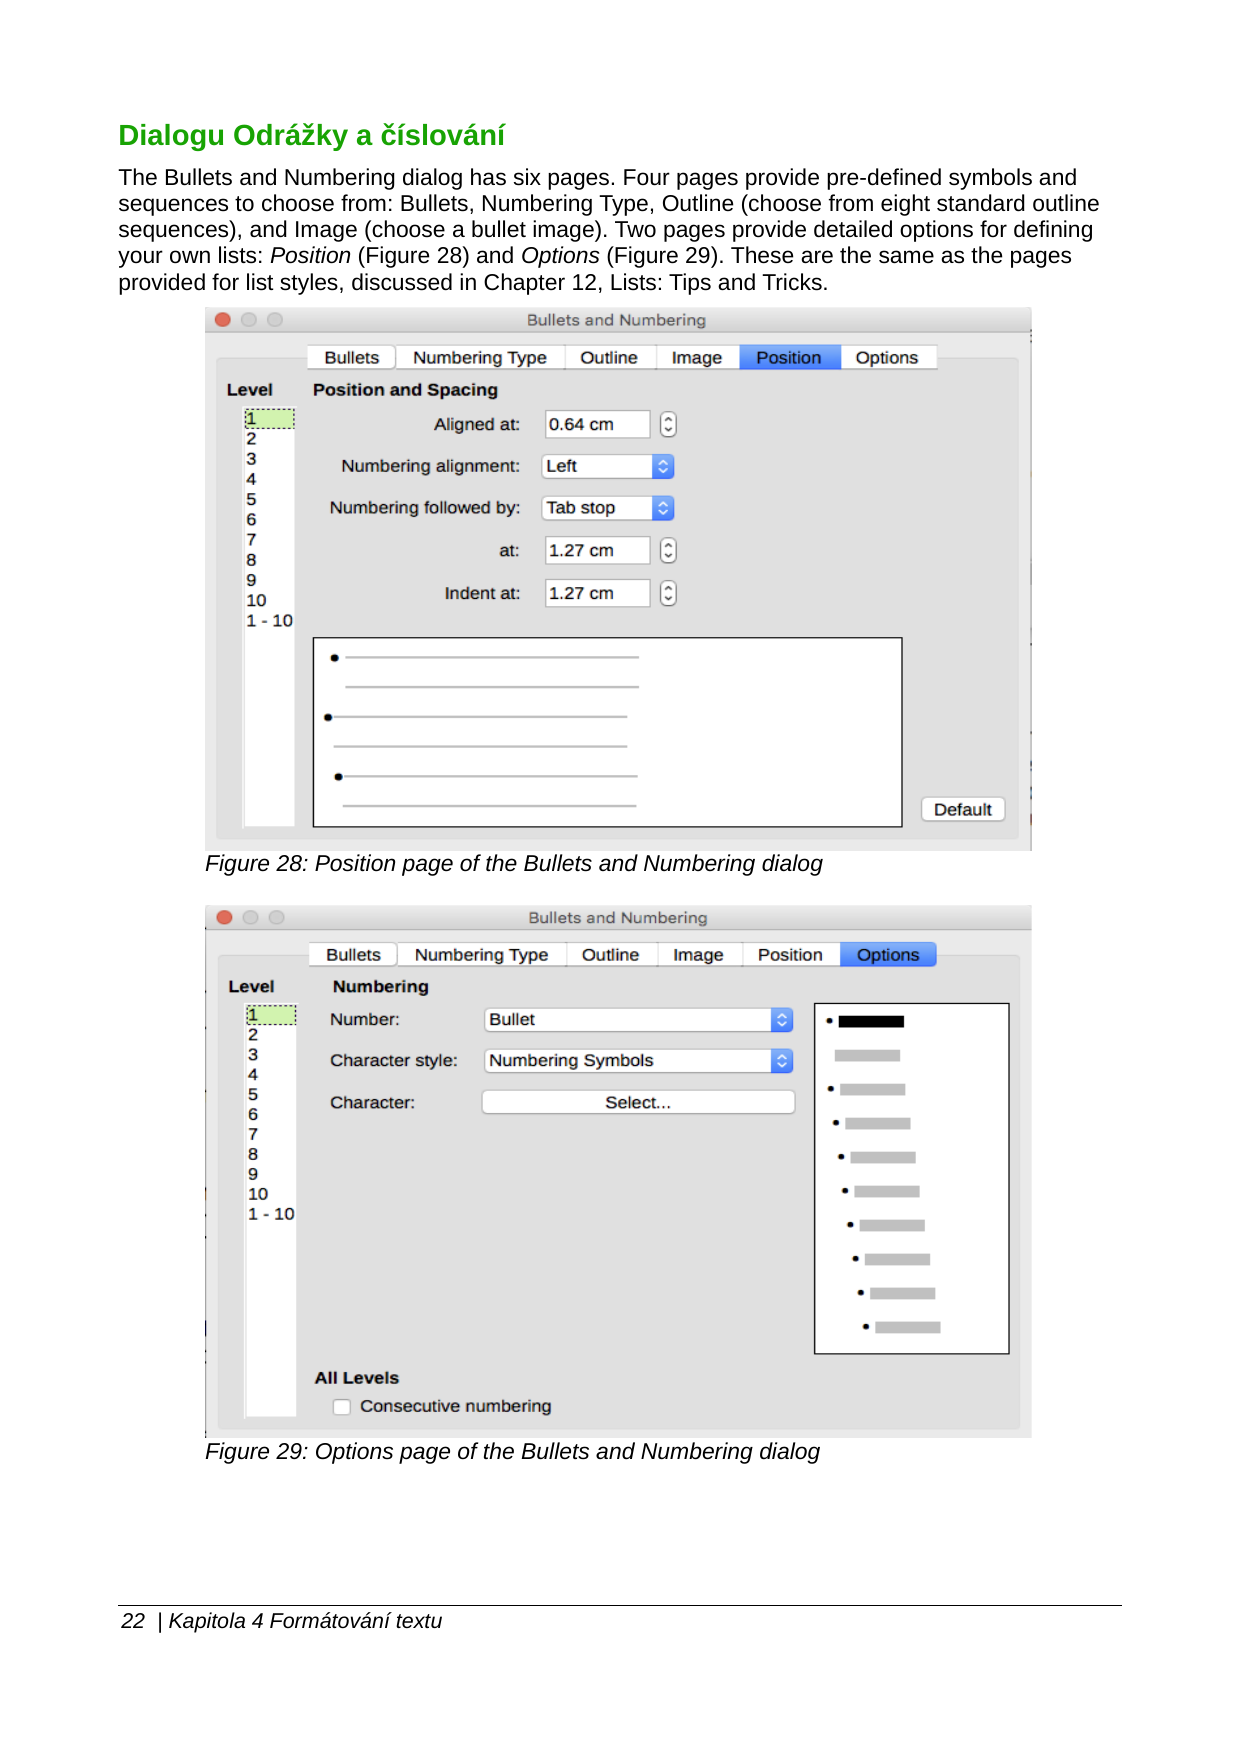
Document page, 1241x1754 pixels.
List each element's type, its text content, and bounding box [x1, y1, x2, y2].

subtitle Dialogu Odrážky a číslování [118, 118, 1122, 152]
text The Bullets and Numbering dialog has six pages. Four pages provide pre-defined symbols and sequences to choose from: Bullets, Numbering Type, Outline (choose from eight standard outline sequences), and Image (choose a bullet image). Two pages provide detailed options for defining your own lists: Position (Figure 28) and Options (Figure 29). These are the same as the pages provided for list styles, discussed in Chapter 12, Lists: Tips and Tricks. [118, 163, 1122, 295]
text Figure 29: Options page of the Bullets and Numbering dialog [205, 1438, 1035, 1464]
picture [205, 307, 1032, 851]
picture [205, 905, 1032, 1438]
text Figure 28: Position page of the Bullets and Numbering dialog [205, 850, 1035, 877]
